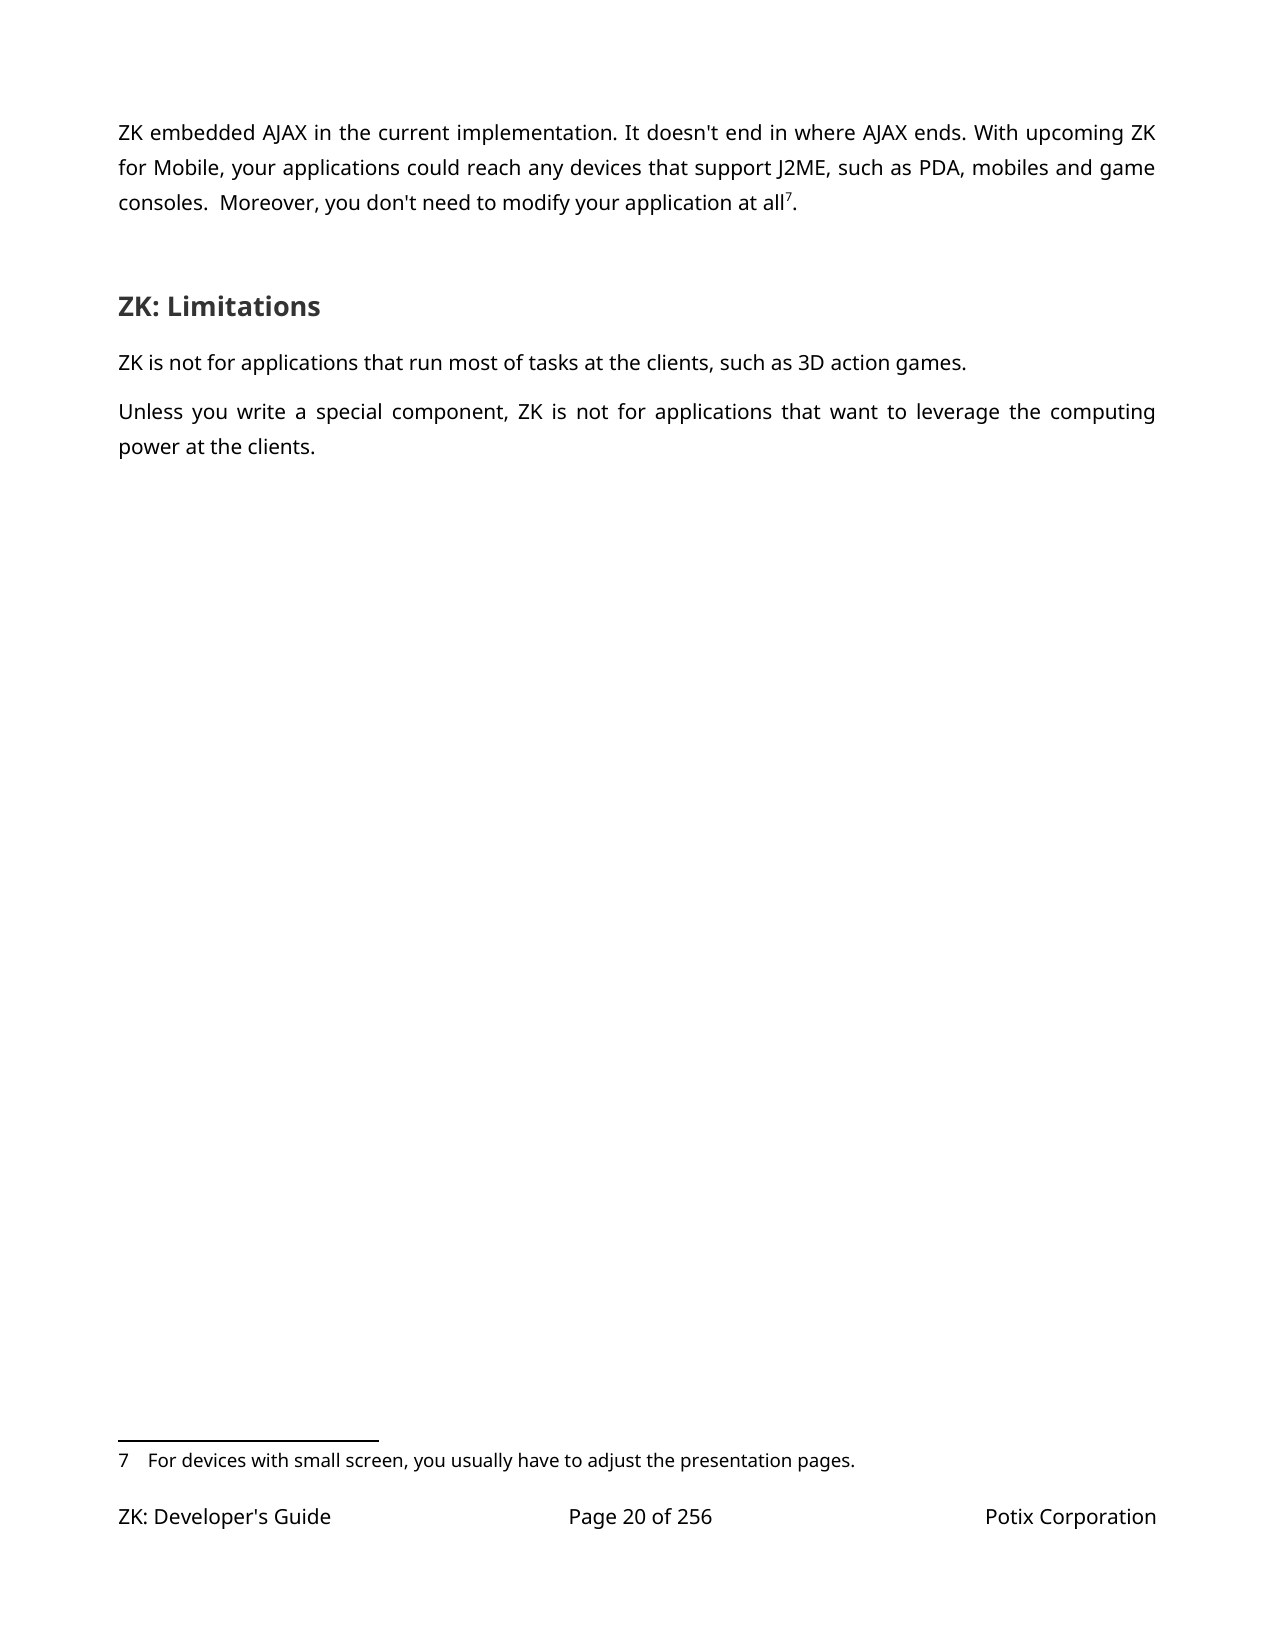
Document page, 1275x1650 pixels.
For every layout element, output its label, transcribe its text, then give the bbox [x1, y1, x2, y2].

subtitle ZK: Limitations [118, 288, 1157, 324]
text Unless you write a special component, ZK is not for applications that want to leverage the computing power at the clients. [118, 397, 1157, 460]
text ZK is not for applications that run most of tasks at the clients, such as 3D action games. [118, 348, 1157, 376]
text ZK embedded AJAX in the current implementation. It doesn't end in where AJAX ends. With upcoming ZK for Mobile, your applications could reach any devices that support J2ME, such as PDA, mobiles and game consoles. Moreover, you don't need to modify your application at all. [118, 118, 1157, 217]
text For devices with small screen, you usually have to adjust the presentation pages. [118, 1447, 1157, 1473]
